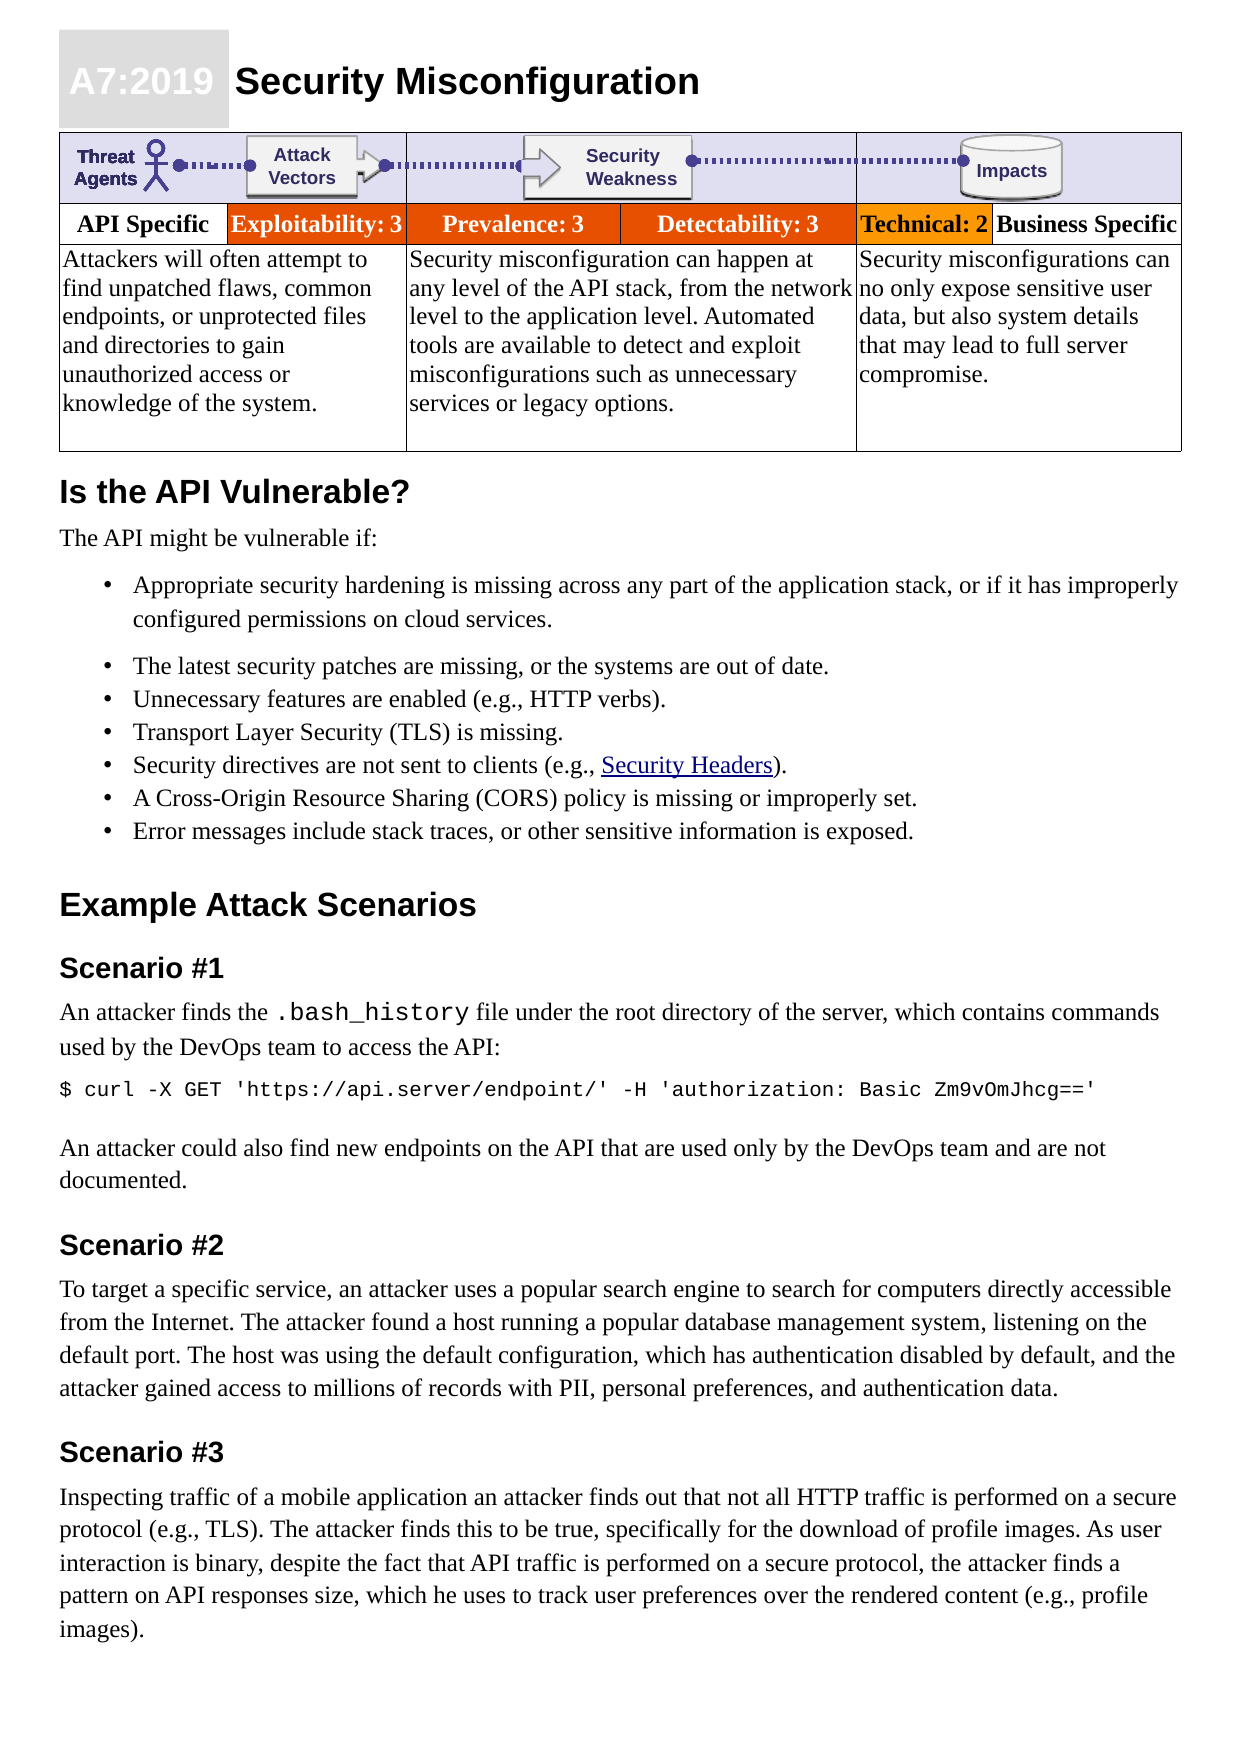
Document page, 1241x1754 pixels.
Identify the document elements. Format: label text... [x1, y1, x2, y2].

table_cell Business Specific [993, 204, 1181, 244]
table_cell Security misconfiguration can happen at any level of the API stack, from the network level to the application level. Automated tools are available to detect and exploit misconfigurations such as unnecessary services or legacy options. [407, 245, 856, 451]
table_cell Technical: 2 [857, 204, 992, 244]
table_header [227, 133, 406, 203]
subtitle Scenario #2 [59, 1228, 1181, 1262]
subtitle Example Attack Scenarios [59, 885, 1181, 923]
text An attacker could also find new endpoints on the API that are used only by the DevOps team and are not documented. [59, 1133, 1181, 1194]
table_cell Prevalence: 3 [407, 204, 620, 244]
table_cell Detectability: 3 [621, 204, 856, 244]
list Transport Layer Security (TLS) is missing. [103, 717, 1181, 746]
table_cell Security misconfigurations can no only expose sensitive user data, but also system details that may lead to full server compromise. [857, 245, 1181, 451]
list Security directives are not sent to clients (e.g., Security Headers). [103, 750, 1181, 779]
table_cell API Specific [60, 204, 227, 244]
table_header [620, 133, 856, 203]
list The latest security patches are missing, or the systems are out of date. [103, 651, 1181, 680]
table_header [992, 133, 1181, 203]
subtitle Scenario #1 [59, 951, 1181, 984]
subtitle Scenario #3 [59, 1435, 1181, 1469]
text To target a specific service, an attacker uses a popular search engine to search for computers directly accessible from the Internet. The attacker found a host running a popular database management system, listening on the default port. The host was using the default configuration, which has authentication disabled by default, and the attacker gained access to millions of records with PII, personal preferences, and authentication data. [59, 1274, 1181, 1402]
list Error messages include stack traces, or other sensitive information is exposed. [103, 816, 1181, 845]
table_cell Exploitability: 3 [228, 204, 406, 244]
text $ curl -X GET 'https://api.server/endpoint/' -H 'authorization: Basic Zm9vOmJhcg==' [59, 1079, 1181, 1103]
text An attacker finds the .bash_history file under the root directory of the server, which contains commands used by the DevOps team to access the API: [59, 997, 1181, 1061]
table_header [60, 133, 227, 203]
list Appropriate security hardening is missing across any part of the application stack, or if it has improperly configured permissions on cloud services. [103, 571, 1181, 632]
table_header [857, 133, 992, 203]
text The API might be vulnerable if: [59, 523, 1181, 552]
list Unnecessary features are enabled (e.g., HTTP verbs). [103, 684, 1181, 713]
subtitle Is the API Vulnerable? [59, 472, 1181, 511]
text Inspecting traffic of a mobile application an attacker finds out that not all HTTP traffic is performed on a secure protocol (e.g., TLS). The attacker finds this to be true, specifically for the download of profile images. As user interaction is binary, despite the fact that API traffic is performed on a secure protocol, the attacker finds a pattern on API responses size, which he uses to track user preferences over the rendered content (e.g., profile images). [59, 1482, 1181, 1642]
list A Cross-Origin Resource Sharing (CORS) policy is missing or improperly set. [103, 783, 1181, 812]
table_cell Attackers will often attempt to find unpatched flaws, common endpoints, or unprotected files and directories to gain unauthorized access or knowledge of the system. [60, 245, 406, 451]
table_header [407, 133, 620, 203]
